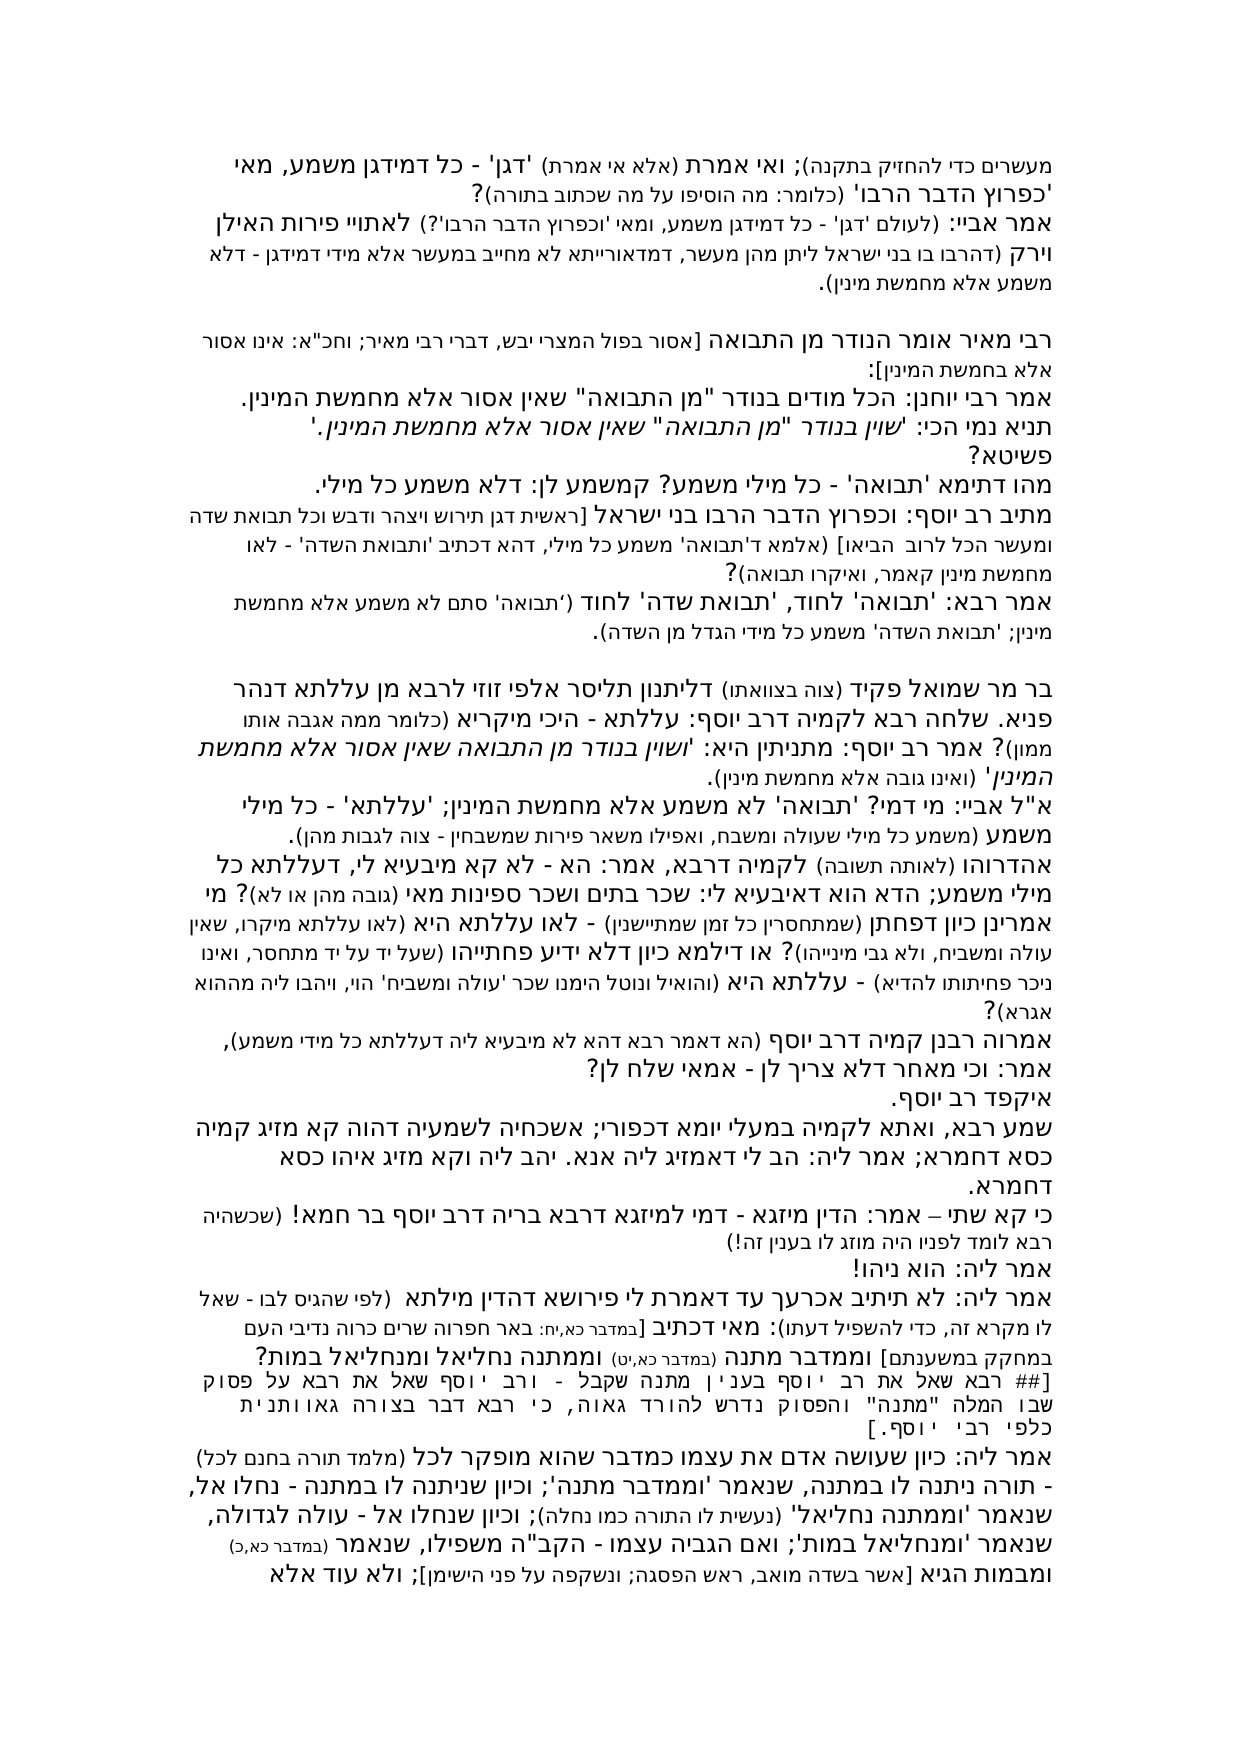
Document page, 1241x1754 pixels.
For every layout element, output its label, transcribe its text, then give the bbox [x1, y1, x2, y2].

text שמע רבא, ואתא לקמיה במעלי יומא דכפורי; אשכחיה לשמעיה דהוה קא מזיג קמיה כסא דחמרא; אמר ליה: הב לי דאמזיג ליה אנא. יהב ליה וקא מזיג איהו כסא דחמרא. [187, 1113, 1053, 1200]
text אמר רבא: 'תבואה' לחוד, 'תבואת שדה' לחוד (‘תבואה' סתם לא משמע אלא מחמשת מינין; 'תבואת השדה' משמע כל מידי הגדל מן השדה). [187, 587, 1053, 646]
text בר מר שמואל פקיד (צוה בצוואתו) דליתנון תליסר אלפי זוזי לרבא מן עללתא דנהר פניא. שלחה רבא לקמיה דרב יוסף: עללתא - היכי מיקריא (כלומר ממה אגבה אותו ממון)? אמר רב יוסף: מתניתין היא: 'ושוין בנודר מן התבואה שאין אסור אלא מחמשת המינין' (ואינו גובה אלא מחמשת מינין). [187, 674, 1053, 791]
text כי קא שתי – אמר: הדין מיזגא - דמי למיזגא דרבא בריה דרב יוסף בר חמא! (שכשהיה רבא לומד לפניו היה מוזג לו בענין זה!) [187, 1200, 1053, 1254]
text מעשרים כדי להחזיק בתקנה); ואי אמרת (אלא אי אמרת) 'דגן' - כל דמידגן משמע, מאי 'כפרוץ הדבר הרבו' (כלומר: מה הוסיפו על מה שכתוב בתורה)? [187, 150, 1053, 208]
text איקפד רב יוסף. [187, 1084, 1053, 1113]
text אמר ליה: כיון שעושה אדם את עצמו כמדבר שהוא מופקר לכל (מלמד תורה בחנם לכל) - תורה ניתנה לו במתנה, שנאמר 'וממדבר מתנה'; וכיון שניתנה לו במתנה - נחלו אל, שנאמר 'וממתנה נחליאל' (נעשית לו התורה כמו נחלה); וכיון שנחלו אל - עולה לגדולה, שנאמר 'ומנחליאל במות'; ואם הגביה עצמו - הקב"ה משפילו, שנאמר (במדבר כא,כ) ומבמות הגיא [אשר בשדה מואב, ראש הפסגה; ונשקפה על פני הישימן]; ולא עוד אלא [187, 1442, 1053, 1588]
text [## רבא שאל את רב יוסף בענין מתנה שקבל - ורב יוסף שאל את רבא על פסוק שבו המלה "מתנה" והפסוק נדרש להורד גאוה, כי רבא דבר בצורה גאוותנית כלפי רבי יוסף.] [187, 1371, 1053, 1442]
text אמר אביי: (לעולם 'דגן' - כל דמידגן משמע, ומאי 'וכפרוץ הדבר הרבו'?) לאתויי פירות האילן וירק (דהרבו בו בני ישראל ליתן מהן מעשר, דמדאורייתא לא מחייב במעשר אלא מידי דמידגן - דלא משמע אלא מחמשת מינין). [187, 208, 1053, 296]
text אהדרוהו (לאותה תשובה) לקמיה דרבא, אמר: הא - לא קא מיבעיא לי, דעללתא כל מילי משמע; הדא הוא דאיבעיא לי: שכר בתים ושכר ספינות מאי (גובה מהן או לא)? מי אמרינן כיון דפחתן (שמתחסרין כל זמן שמתיישנין) - לאו עללתא היא (לאו עללתא מיקרו, שאין עולה ומשביח, ולא גבי מינייהו)? או דילמא כיון דלא ידיע פחתייהו (שעל יד על יד מתחסר, ואינו ניכר פחיתותו להדיא) - עללתא היא (והואיל ונוטל הימנו שכר 'עולה ומשביח' הוי, ויהבו ליה מההוא אגרא)? [187, 850, 1053, 1025]
text פשיטא? [187, 442, 1053, 471]
text אמר ליה: הוא ניהו! [187, 1254, 1053, 1283]
text אמרוה רבנן קמיה דרב יוסף (הא דאמר רבא דהא לא מיבעיא ליה דעללתא כל מידי משמע), אמר: וכי מאחר דלא צריך לן - אמאי שלח לן? [187, 1025, 1053, 1084]
text רבי מאיר אומר הנודר מן התבואה [אסור בפול המצרי יבש, דברי רבי מאיר; וחכ"א: אינו אסור אלא בחמשת המינין]: [187, 325, 1053, 383]
text מהו דתימא 'תבואה' - כל מילי משמע? קמשמע לן: דלא משמע כל מילי. [187, 471, 1053, 500]
text אמר ליה: לא תיתיב אכרעך עד דאמרת לי פירושא דהדין מילתא (לפי שהגיס לבו - שאל לו מקרא זה, כדי להשפיל דעתו): מאי דכתיב [במדבר כא,יח: באר חפרוה שרים כרוה נדיבי העם במחקק במשענתם] וממדבר מתנה (במדבר כא,יט) וממתנה נחליאל ומנחליאל במות? [187, 1283, 1053, 1371]
text א"ל אביי: מי דמי? 'תבואה' לא משמע אלא מחמשת המינין; 'עללתא' - כל מילי משמע (משמע כל מילי שעולה ומשבח, ואפילו משאר פירות שמשבחין - צוה לגבות מהן). [187, 791, 1053, 850]
text מתיב רב יוסף: וכפרוץ הדבר הרבו בני ישראל [ראשית דגן תירוש ויצהר ודבש וכל תבואת שדה ומעשר הכל לרוב הביאו] (אלמא ד'תבואה' משמע כל מילי, דהא דכתיב 'ותבואת השדה' - לאו מחמשת מינין קאמר, ואיקרו תבואה)? [187, 500, 1053, 587]
text תניא נמי הכי: 'שוין בנודר "מן התבואה" שאין אסור אלא מחמשת המינין.' [187, 412, 1053, 442]
text אמר רבי יוחנן: הכל מודים בנודר "מן התבואה" שאין אסור אלא מחמשת המינין. [187, 383, 1053, 412]
